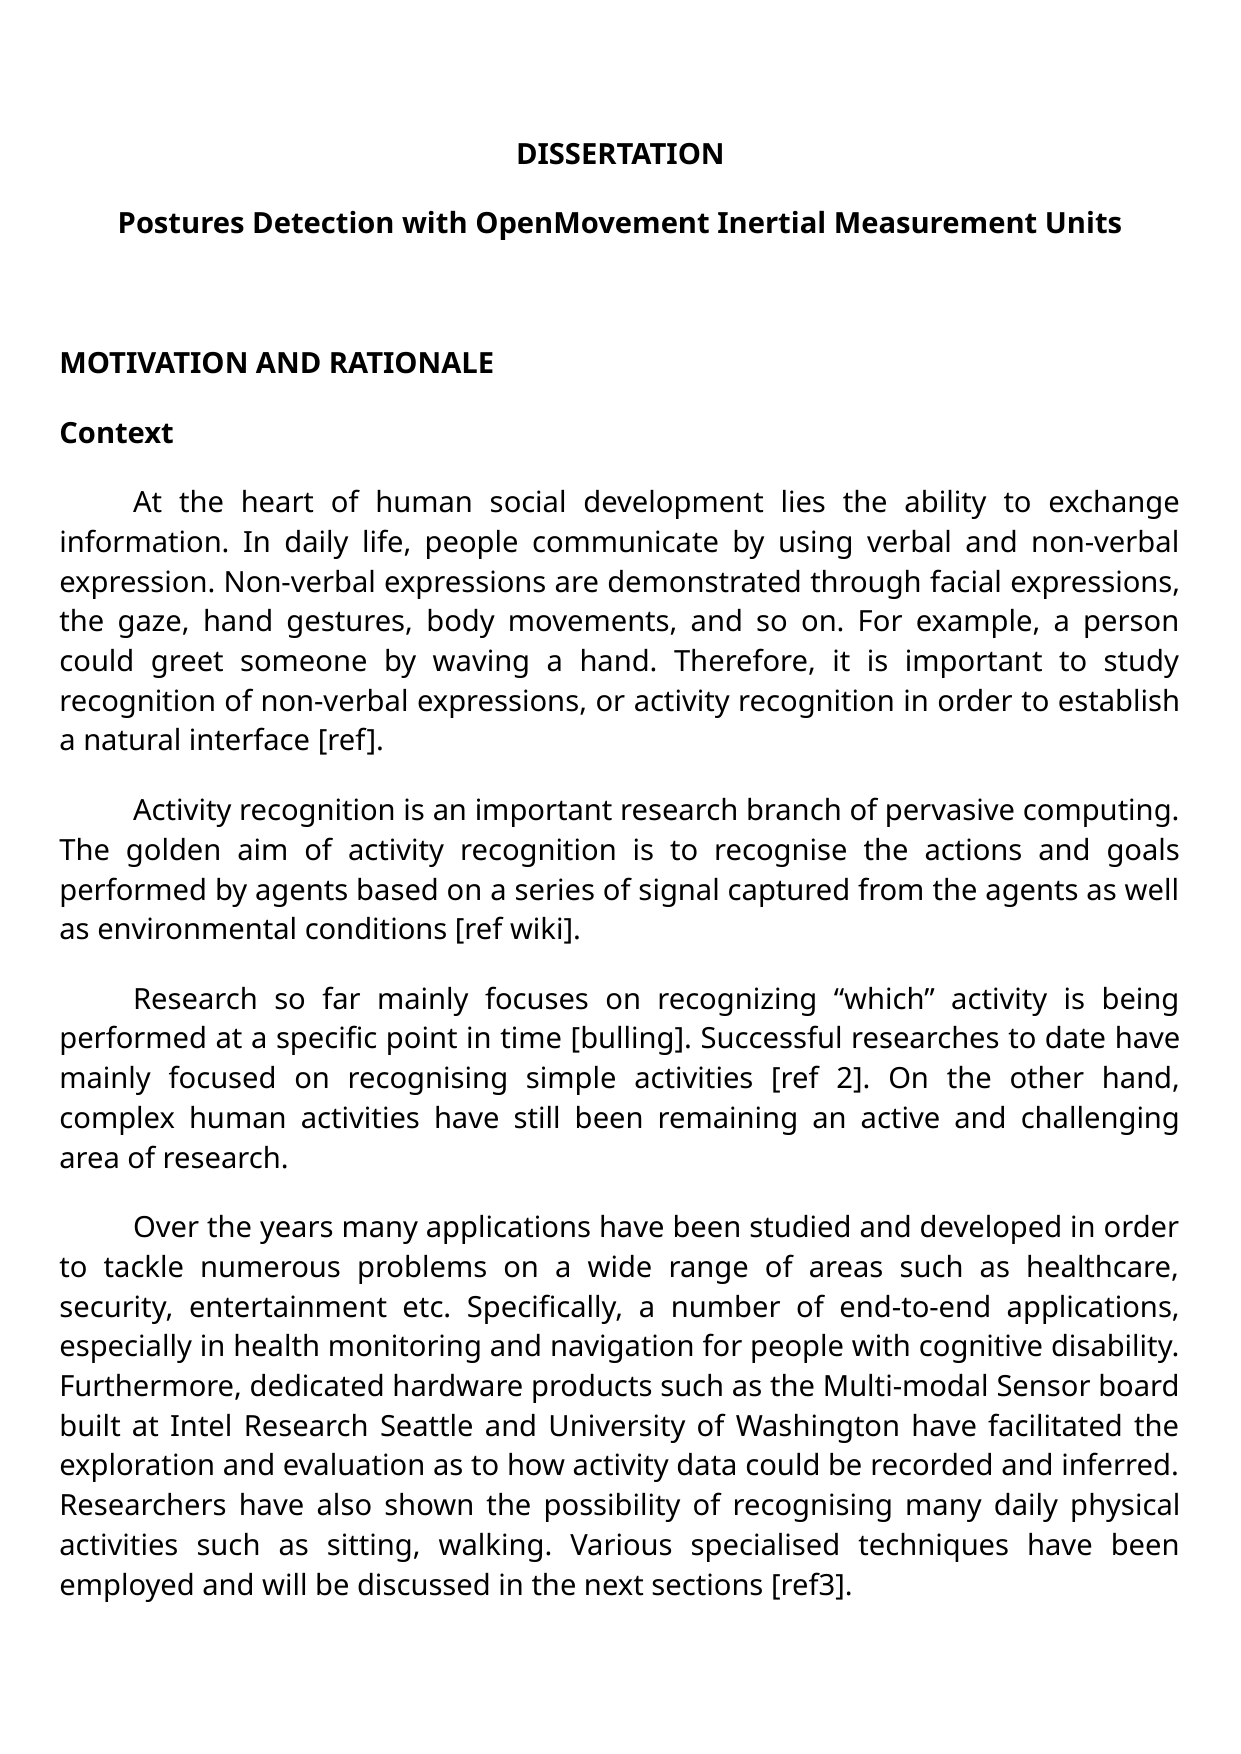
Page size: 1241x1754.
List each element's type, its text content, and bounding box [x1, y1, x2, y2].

text Research so far mainly focuses on recognizing “which” activity is being performed at a specific point in time [bulling]. Successful researches to date have mainly focused on recognising simple activities [ref 2]. On the other hand, complex human activities have still been remaining an active and challenging area of research. [59, 978, 1181, 1177]
text MOTIVATION AND RATIONALE [59, 342, 1181, 382]
text Activity recognition is an important research branch of pervasive computing. The golden aim of activity recognition is to recognise the actions and goals performed by agents based on a series of signal captured from the agents as well as environmental conditions [ref wiki]. [59, 789, 1181, 948]
text Over the years many applications have been studied and developed in order to tackle numerous problems on a wide range of areas such as healthcare, security, entertainment etc. Specifically, a number of end-to-end applications, especially in health monitoring and navigation for people with cognitive disability. Furthermore, dedicated hardware products such as the Multi-modal Sensor board built at Intel Research Seattle and University of Washington have facilitated the exploration and evaluation as to how activity data could be recorded and inferred. Researchers have also shown the possibility of recognising many daily physical activities such as sitting, walking. Various specialised techniques have been employed and will be discussed in the next sections [ref3]. [59, 1207, 1181, 1603]
text DISSERTATION [59, 133, 1181, 173]
text Context [59, 412, 1181, 452]
text At the heart of human social development lies the ability to exchange information. In daily life, people communicate by using verbal and non-verbal expression. Non-verbal expressions are demonstrated through facial expressions, the gaze, hand gestures, body movements, and so on. For example, a person could greet someone by waving a hand. Therefore, it is important to study recognition of non-verbal expressions, or activity recognition in order to establish a natural interface [ref]. [59, 482, 1181, 759]
text Postures Detection with OpenMovement Inertial Measurement Units [59, 203, 1181, 242]
